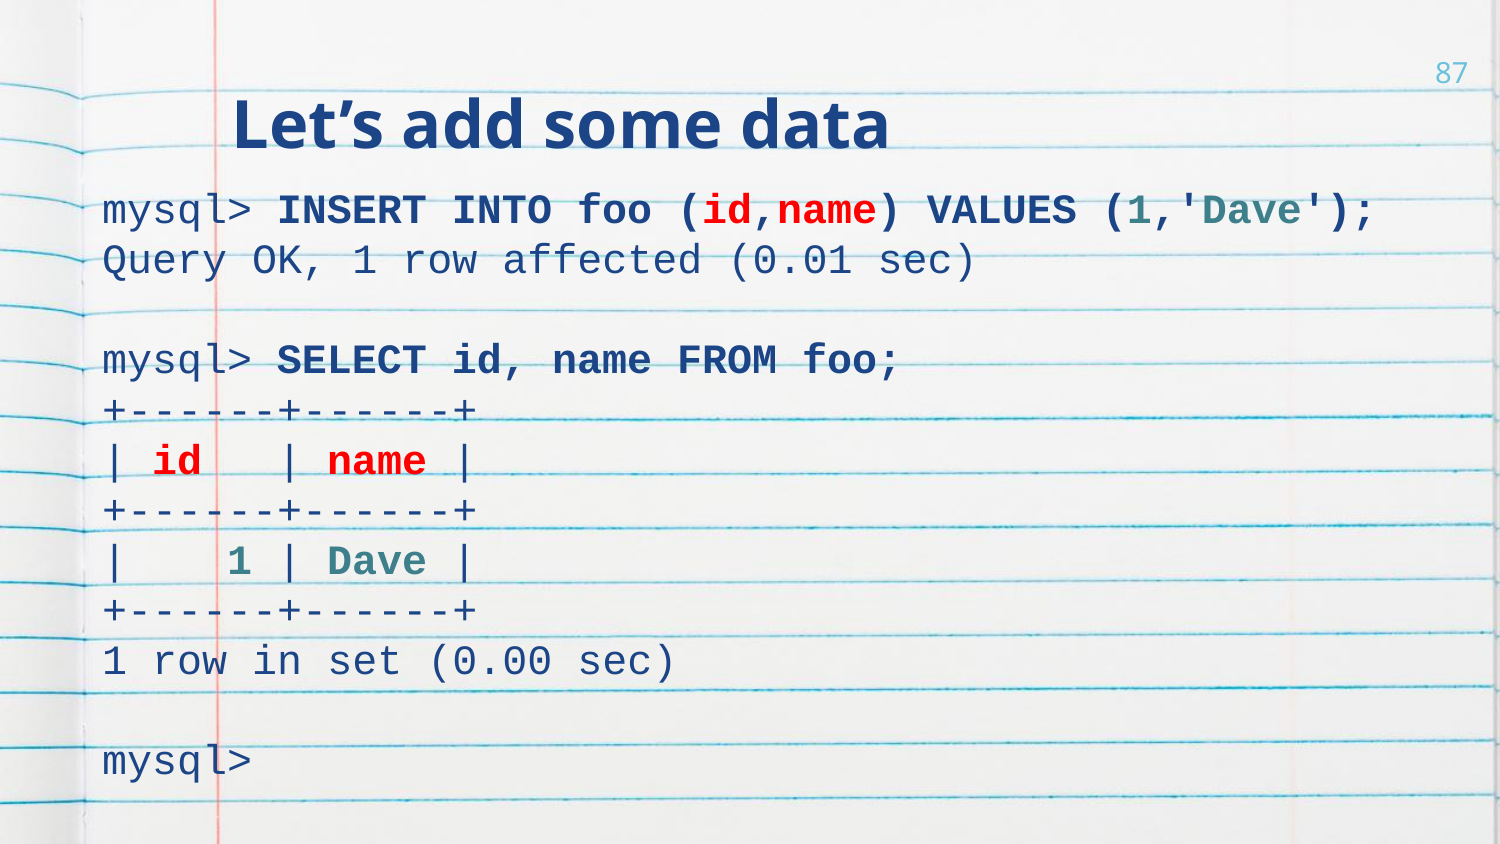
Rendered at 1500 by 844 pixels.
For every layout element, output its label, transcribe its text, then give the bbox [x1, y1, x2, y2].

picture [0, 0, 1500, 844]
title Let’s add some data [231, 21, 1425, 162]
slide_number [1378, 41, 1469, 107]
list mysql> INSERT INTO foo (id,name) VALUES (1,'Dave'); Query OK, 1 row affected (0.01 sec) mysql> SELECT id, name FROM foo; +------+------+ | id | name | +------+------+ | 1 | Dave | +------+------+ 1 row in set (0.00 sec) mysql> [87, 182, 1425, 748]
